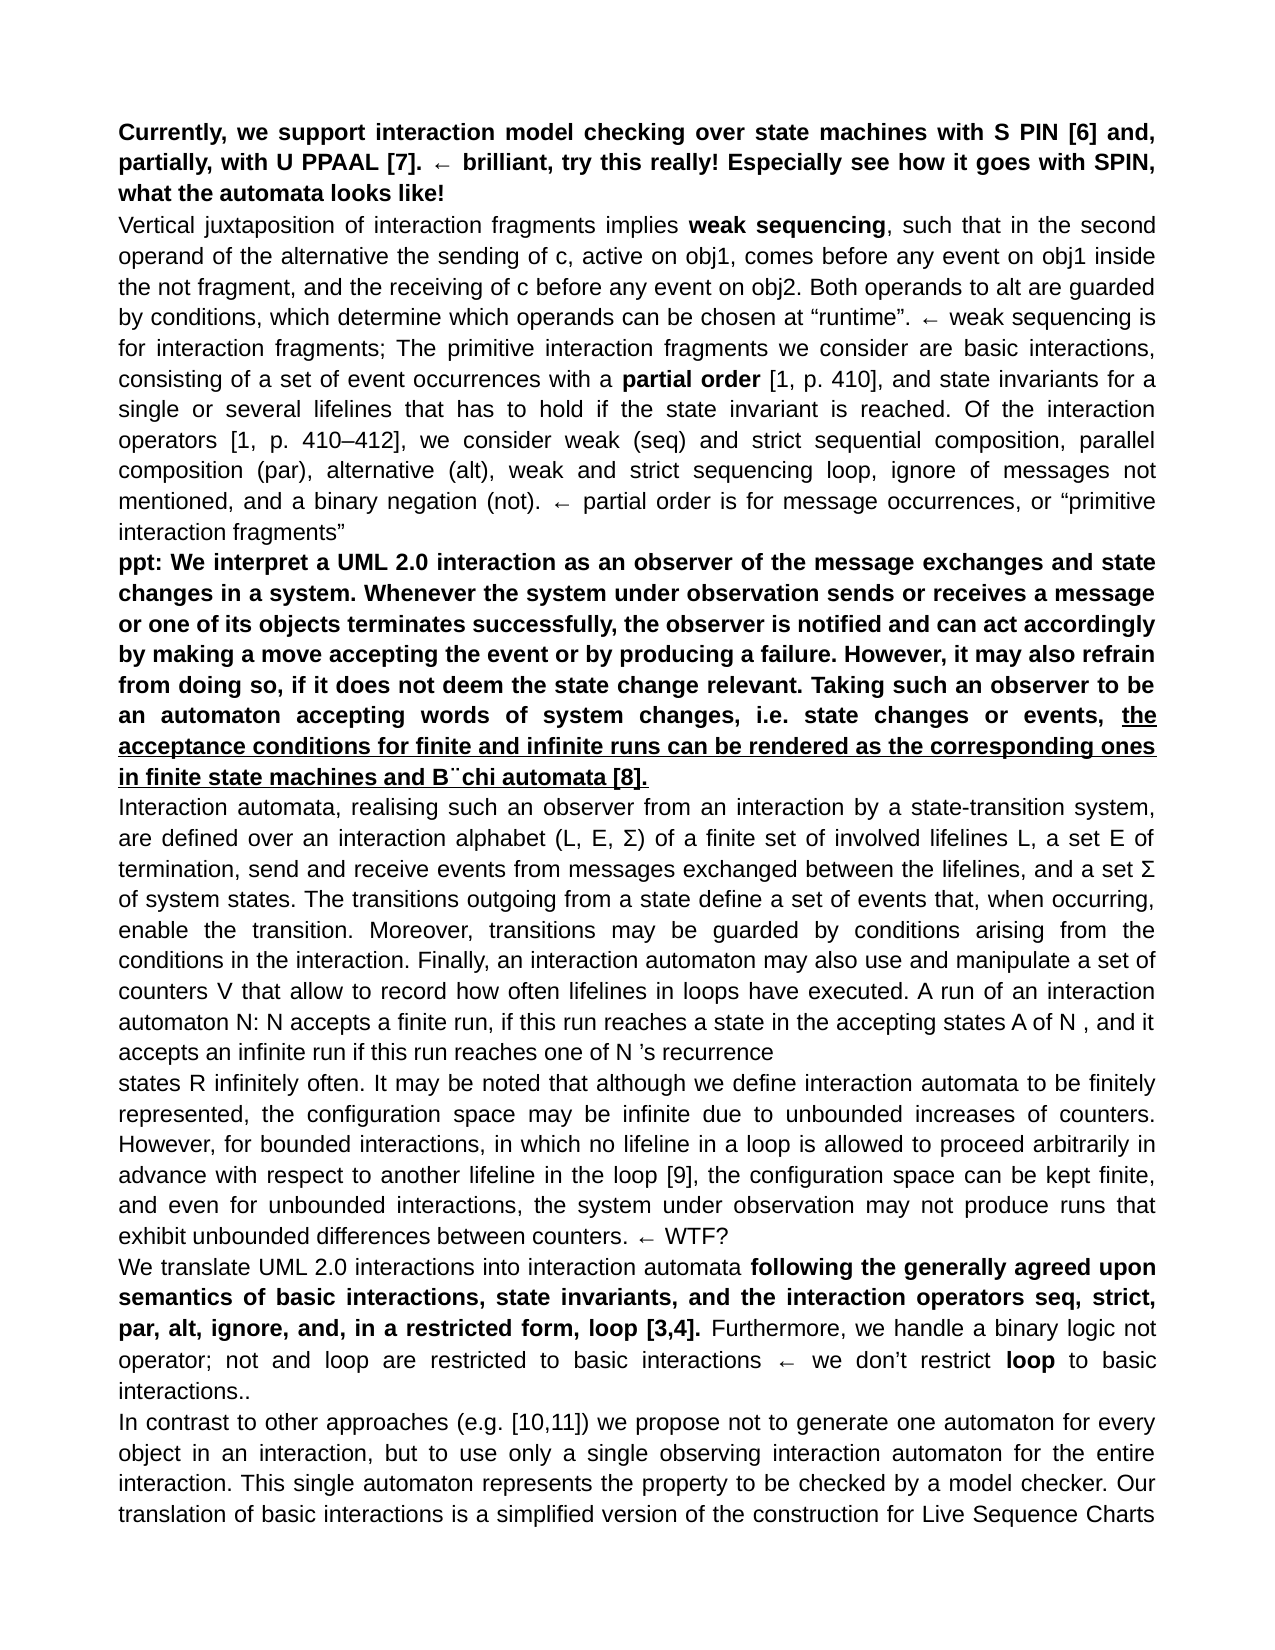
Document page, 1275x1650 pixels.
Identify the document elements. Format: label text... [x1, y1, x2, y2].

text ppt: We interpret a UML 2.0 interaction as an observer of the message exchanges and state changes in a system. Whenever the system under observation sends or receives a message or one of its objects terminates successfully, the observer is notified and can act accordingly by making a move accepting the event or by producing a failure. However, it may also refrain from doing so, if it does not deem the state change relevant. Taking such an observer to be an automaton accepting words of system changes, i.e. state changes or events, the acceptance conditions for finite and infinite runs can be rendered as the corresponding ones [118, 549, 1157, 756]
text states R infinitely often. It may be noted that although we define interaction automata to be finitely represented, the configuration space may be infinite due to unbounded increases of counters. However, for bounded interactions, in which no lifeline in a loop is allowed to proceed arbitrarily in advance with respect to another lifeline in the loop [9], the configuration space can be kept finite, and even for unbounded interactions, the system under observation may not produce runs that exhibit unbounded differences between counters. ← WTF? [118, 1069, 1157, 1249]
text We translate UML 2.0 interactions into interaction automata following the generally agreed upon semantics of basic interactions, state invariants, and the interaction operators seq, strict, par, alt, ignore, and, in a restricted form, loop [3,4]. Furthermore, we handle a binary logic not operator; not and loop are restricted to basic interactions ← we don’t restrict loop to basic interactions.. [118, 1253, 1157, 1404]
text Currently, we support interaction model checking over state machines with S PIN [6] and, partially, with U PPAAL [7]. ← brilliant, try this really! Especially see how it goes with SPIN, what the automata looks like! [118, 118, 1157, 206]
text in finite state machines and B ̈ chi automata [8]. [118, 757, 1157, 790]
text Interaction automata, realising such an observer from an interaction by a state-transition system, are defined over an interaction alphabet (L, E, Σ) of a finite set of involved lifelines L, a set E of termination, send and receive events from messages exchanged between the lifelines, and a set Σ of system states. The transitions outgoing from a state define a set of events that, when occurring, enable the transition. Moreover, transitions may be guarded by conditions arising from the conditions in the interaction. Finally, an interaction automaton may also use and manipulate a set of counters V that allow to record how often lifelines in loops have executed. A run of an interaction automaton N: N accepts a finite run, if this run reaches a state in the accepting states A of N , and it accepts an infinite run if this run reaches one of N ’s recurrence [118, 794, 1157, 1066]
text In contrast to other approaches (e.g. [10,11]) we propose not to generate one automaton for every object in an interaction, but to use only a single observing interaction automaton for the entire interaction. This single automaton represents the property to be checked by a model checker. Our translation of basic interactions is a simplified version of the construction for Live Sequence Charts [118, 1408, 1157, 1527]
text Vertical juxtaposition of interaction fragments implies weak sequencing, such that in the second operand of the alternative the sending of c, active on obj1, comes before any event on obj1 inside the not fragment, and the receiving of c before any event on obj2. Both operands to alt are guarded by conditions, which determine which operands can be chosen at “runtime”. ← weak sequencing is for interaction fragments; The primitive interaction fragments we consider are basic interactions, consisting of a set of event occurrences with a partial order [1, p. 410], and state invariants for a single or several lifelines that has to hold if the state invariant is reached. Of the interaction operators [1, p. 410–412], we consider weak (seq) and strict sequential composition, parallel composition (par), alternative (alt), weak and strict sequencing loop, ignore of messages not mentioned, and a binary negation (not). ← partial order is for message occurrences, or “primitive interaction fragments” [118, 210, 1157, 545]
